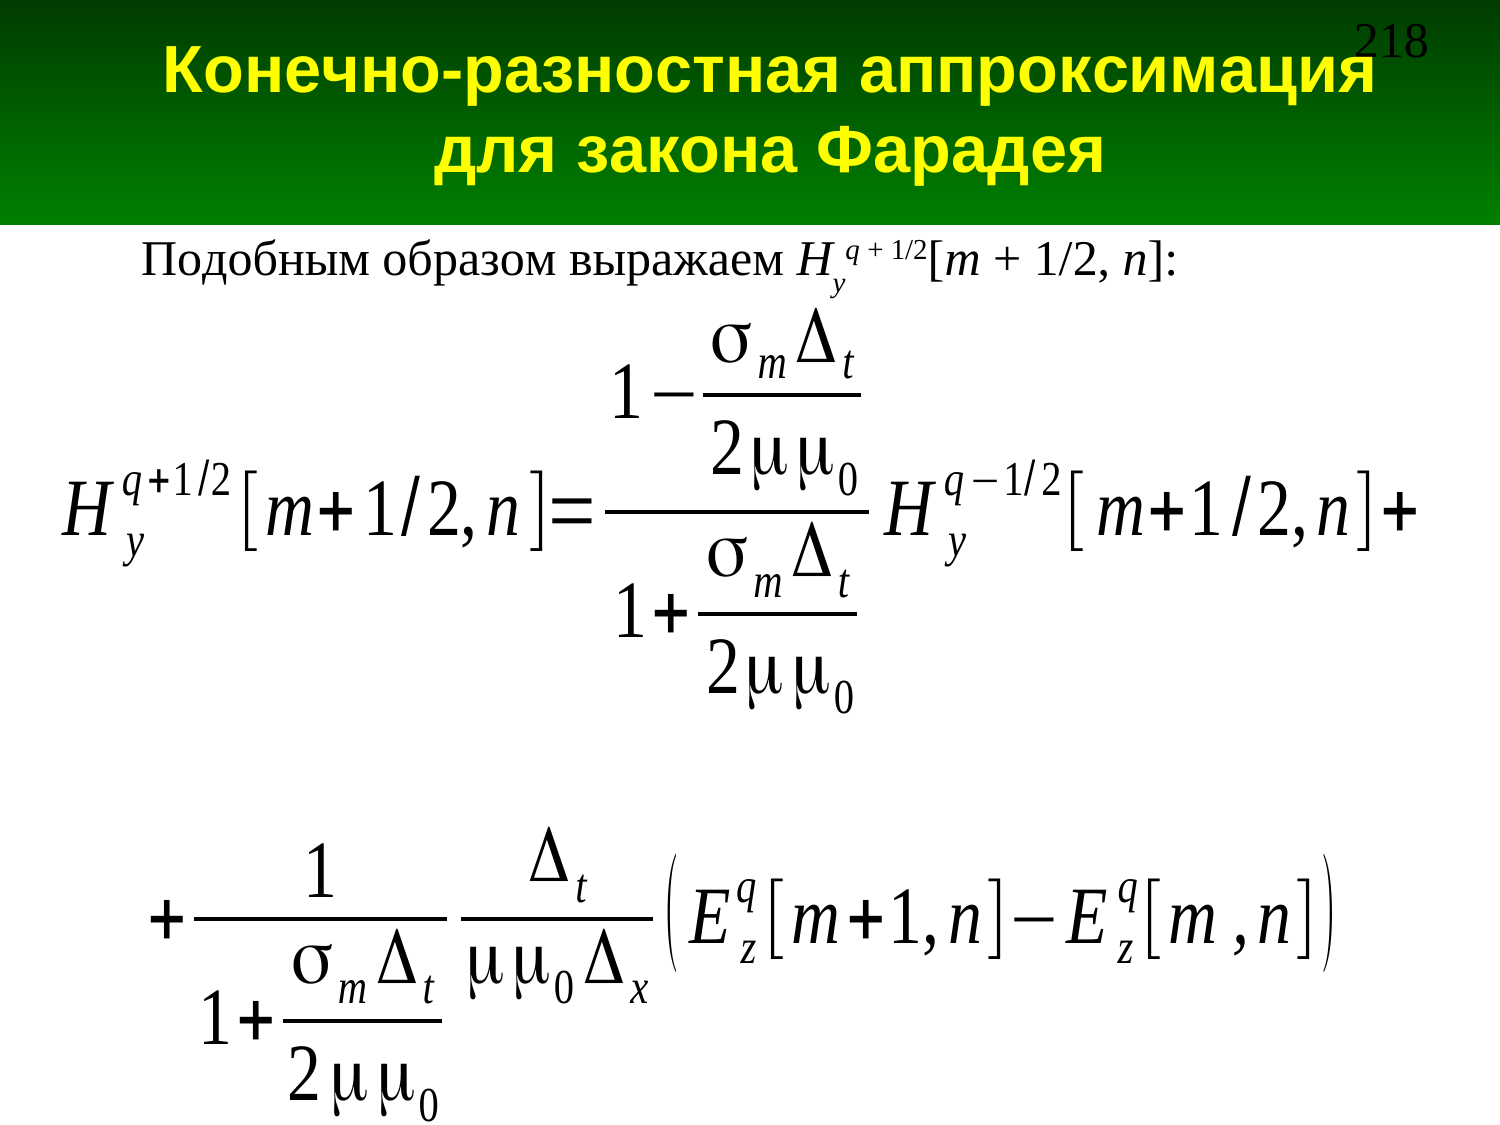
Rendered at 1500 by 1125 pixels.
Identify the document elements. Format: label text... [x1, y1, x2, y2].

chart [41, 301, 1438, 1125]
title Конечно-разностная аппроксимация для закона Фарадея [100, 7, 1441, 204]
text_box Подобным образом выражаем Hyq + 1/2[m + 1/2, n]: [126, 218, 1191, 301]
